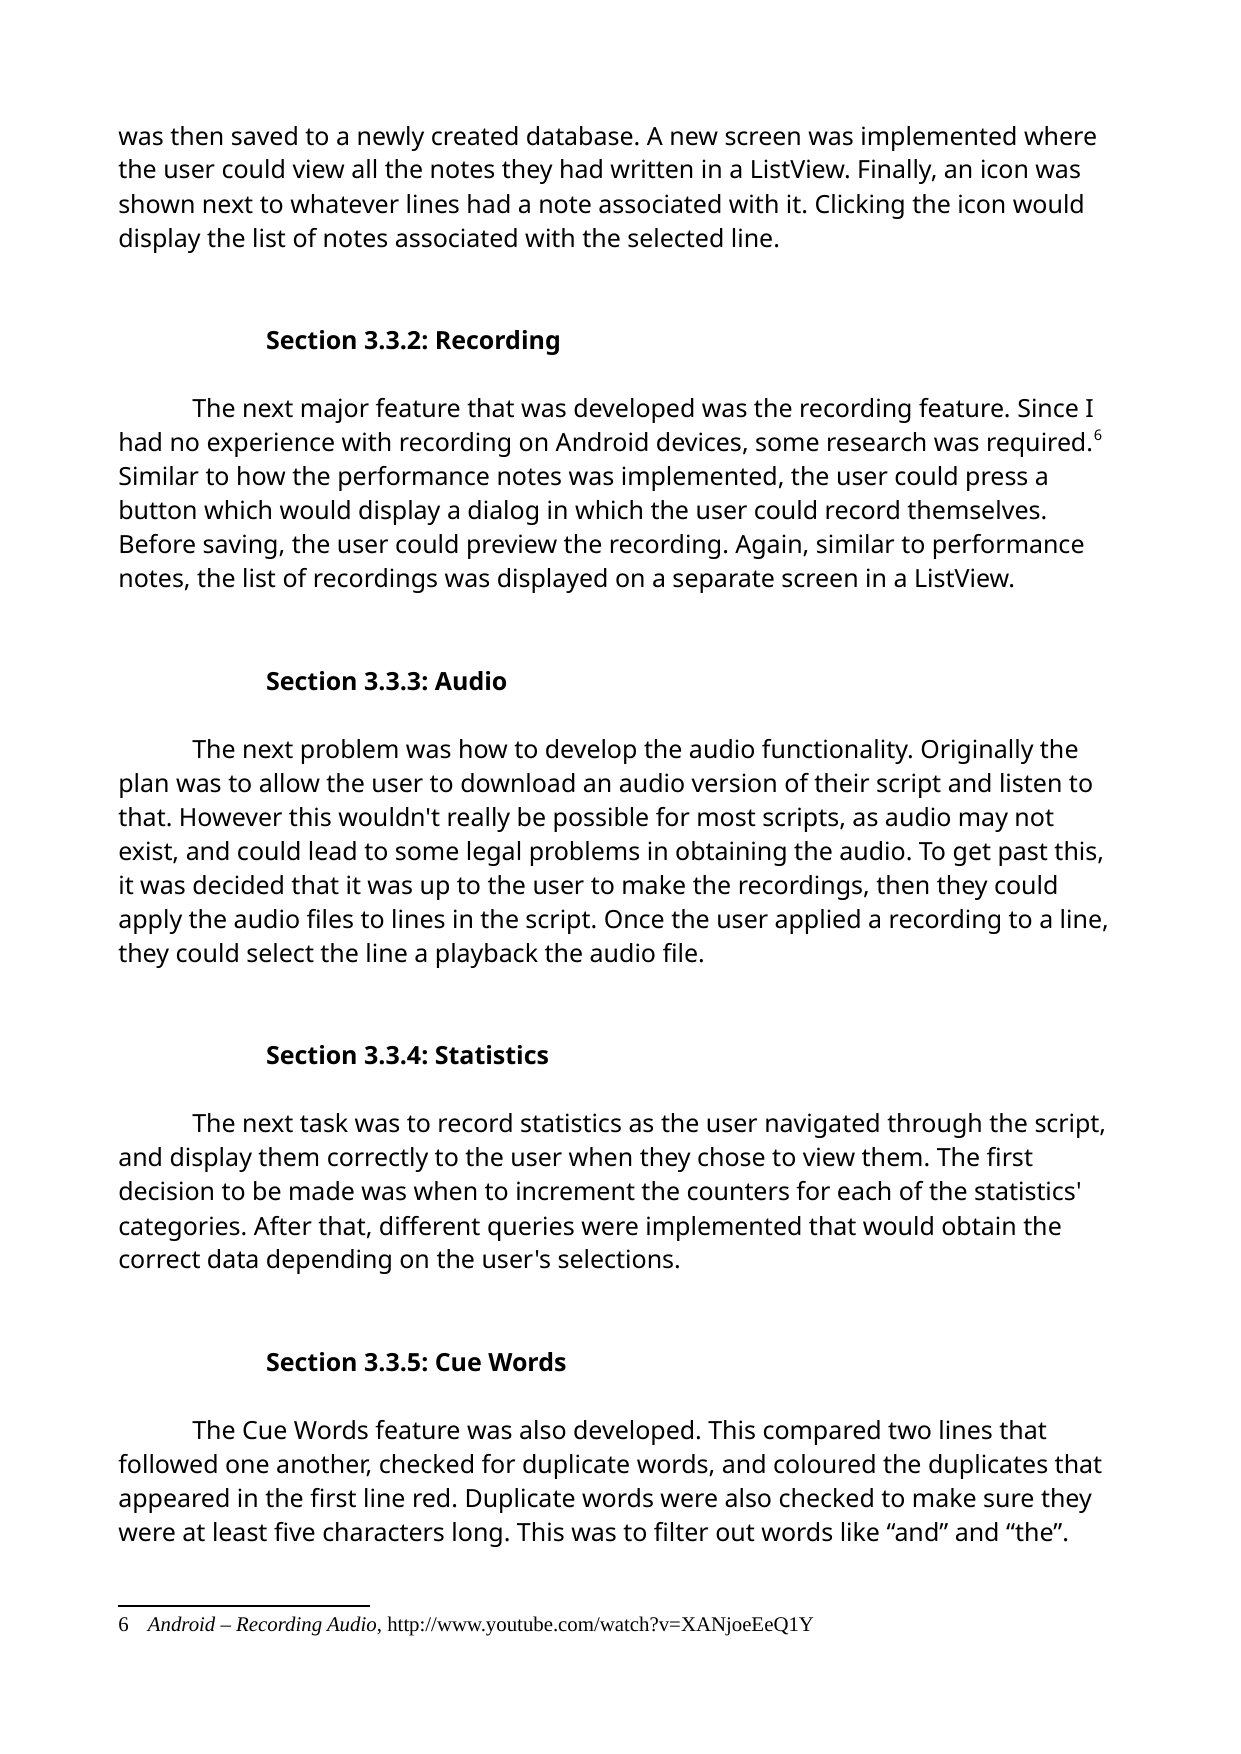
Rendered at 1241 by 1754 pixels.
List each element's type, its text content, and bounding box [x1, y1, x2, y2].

text Section 3.3.2: Recording [118, 322, 1122, 357]
text Section 3.3.3: Audio [118, 663, 1122, 697]
text Section 3.3.4: Statistics [118, 1038, 1122, 1072]
text was then saved to a newly created database. A new screen was implemented where the user could view all the notes they had written in a ListView. Finally, an icon was shown next to whatever lines had a note associated with it. Clicking the icon would display the list of notes associated with the selected line. [118, 118, 1122, 254]
text The Cue Words feature was also developed. This compared two lines that followed one another, checked for duplicate words, and coloured the duplicates that appeared in the first line red. Duplicate words were also checked to make sure they were at least five characters long. This was to filter out words like “and” and “the”. [118, 1412, 1122, 1549]
text The next task was to record statistics as the user navigated through the script, and display them correctly to the user when they chose to view them. The first decision to be made was when to increment the counters for each of the statistics' categories. After that, different queries were implemented that would obtain the correct data depending on the user's selections. [118, 1106, 1122, 1276]
text The next major feature that was developed was the recording feature. Since I had no experience with recording on Android devices, some research was required. Similar to how the performance notes was implemented, the user could press a button which would display a dialog in which the user could record themselves. Before saving, the user could preview the recording. Again, similar to performance notes, the list of recordings was displayed on a separate screen in a ListView. [118, 391, 1122, 595]
text Section 3.3.5: Cue Words [118, 1344, 1122, 1378]
text The next problem was how to develop the audio functionality. Originally the plan was to allow the user to download an audio version of their script and listen to that. However this wouldn't really be possible for most scripts, as audio may not exist, and could lead to some legal problems in obtaining the audio. To get past this, it was decided that it was up to the user to make the recordings, then they could apply the audio files to lines in the script. Once the user applied a recording to a line, they could select the line a playback the audio file. [118, 731, 1122, 970]
text Android – Recording Audio, http://www.youtube.com/watch?v=XANjoeEeQ1Y [118, 1612, 1122, 1636]
